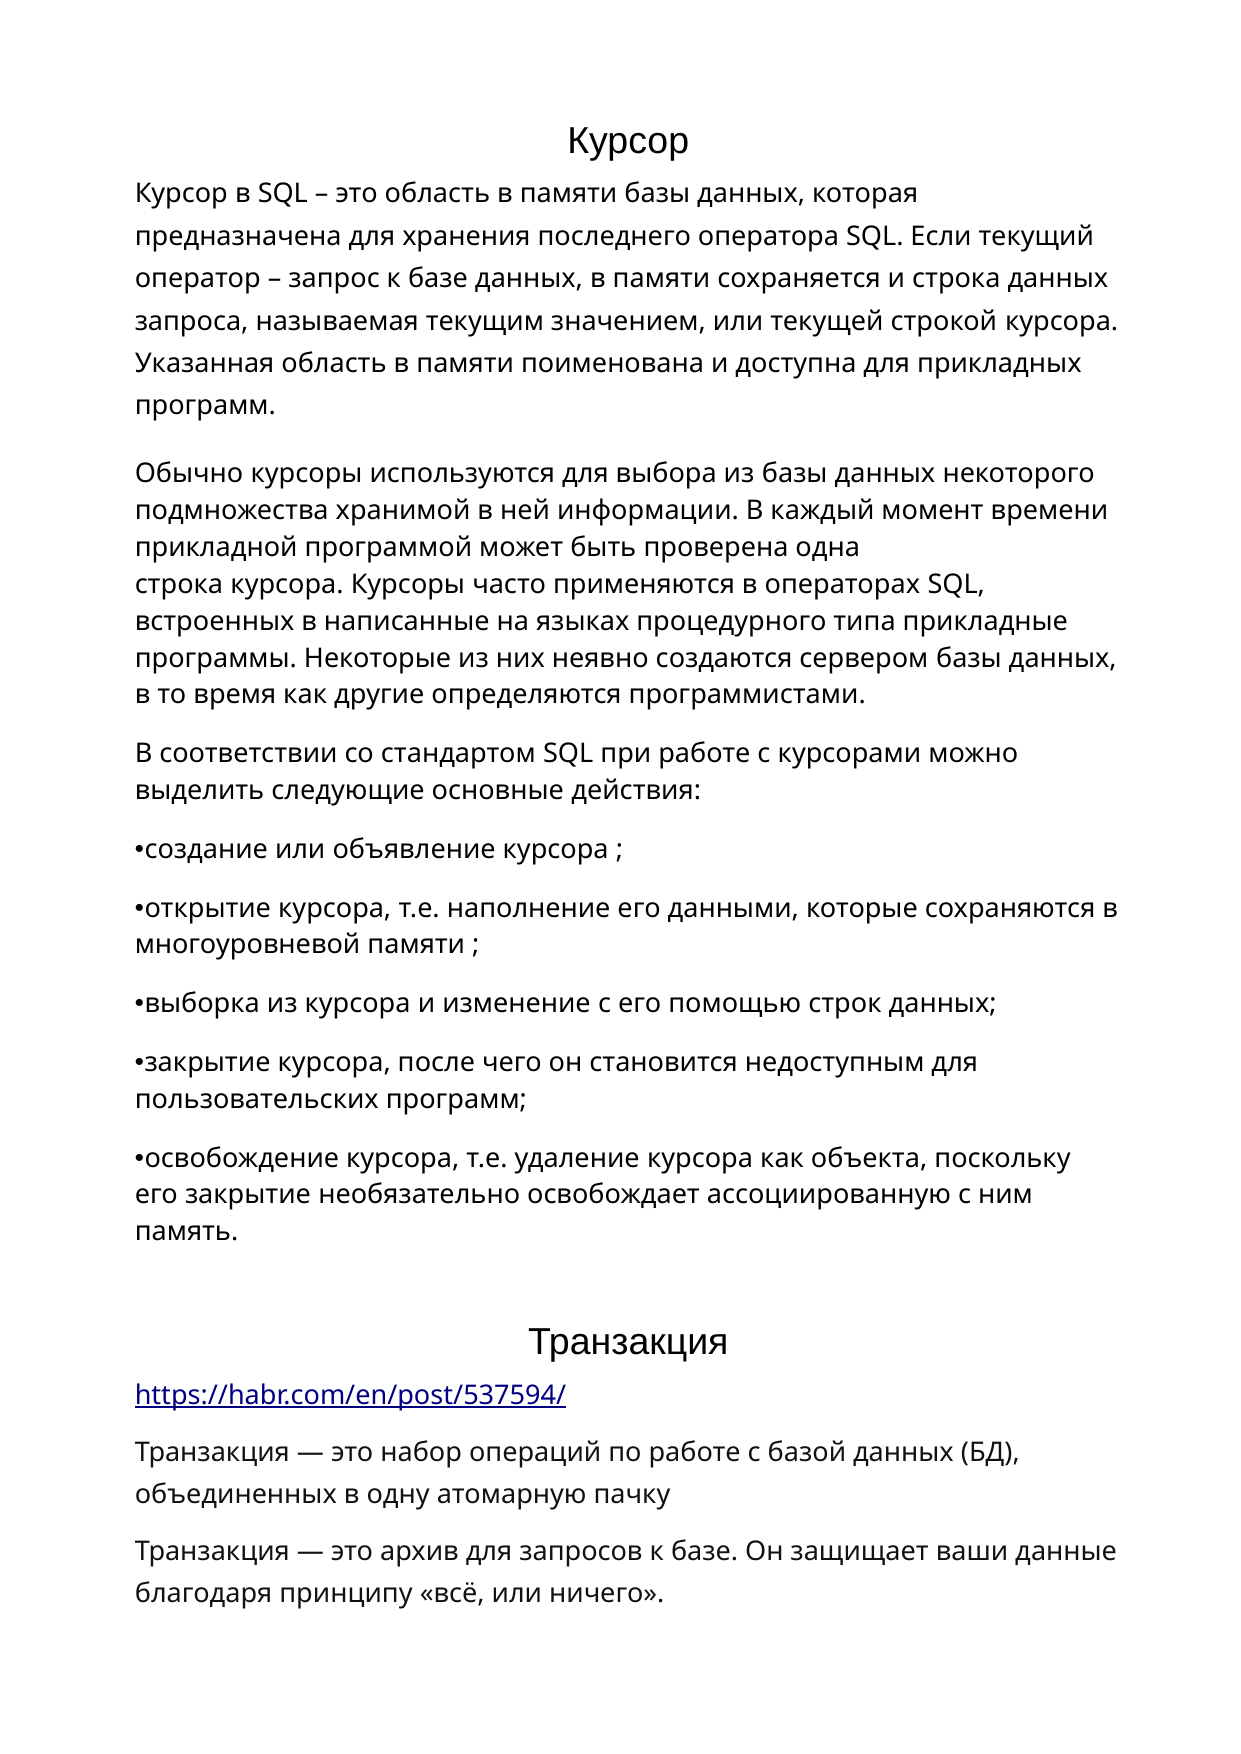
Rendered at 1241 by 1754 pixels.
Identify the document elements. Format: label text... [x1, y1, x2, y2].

text Транзакция — это набор операций по работе с базой данных (БД), объединенных в одну атомарную пачку [134, 1432, 1121, 1511]
list закрытие курсора, после чего он становится недоступным для пользовательских программ; [134, 1042, 1121, 1116]
text Транзакция — это архив для запросов к базе. Он защищает ваши данные благодаря принципу «всё, или ничего». [134, 1532, 1121, 1611]
subtitle Курсор [134, 118, 1121, 161]
text Обычно курсоры используются для выбора из базы данных некоторого подмножества хранимой в ней информации. В каждый момент времени прикладной программой может быть проверена одна строка курсора. Курсоры часто применяются в операторах SQL, встроенных в написанные на языках процедурного типа прикладные программы. Некоторые из них неявно создаются сервером базы данных, в то время как другие определяются программистами. [134, 454, 1121, 712]
list освобождение курсора, т.е. удаление курсора как объекта, поскольку его закрытие необязательно освобождает ассоциированную с ним память. [134, 1138, 1121, 1249]
text В соответствии со стандартом SQL при работе с курсорами можно выделить следующие основные действия: [134, 734, 1121, 807]
list создание или объявление курсора ; [134, 829, 1121, 866]
text Курсор в SQL – это область в памяти базы данных, которая предназначена для хранения последнего оператора SQL. Если текущий оператор – запрос к базе данных, в памяти сохраняется и строка данных запроса, называемая текущим значением, или текущей строкой курсора. Указанная область в памяти поименована и доступна для прикладных программ. [134, 174, 1121, 423]
list открытие курсора, т.е. наполнение его данными, которые сохраняются в многоуровневой памяти ; [134, 888, 1121, 962]
text https://habr.com/en/post/537594/ [134, 1375, 1121, 1412]
subtitle Транзакция [134, 1319, 1121, 1363]
list выборка из курсора и изменение с его помощью строк данных; [134, 984, 1121, 1021]
